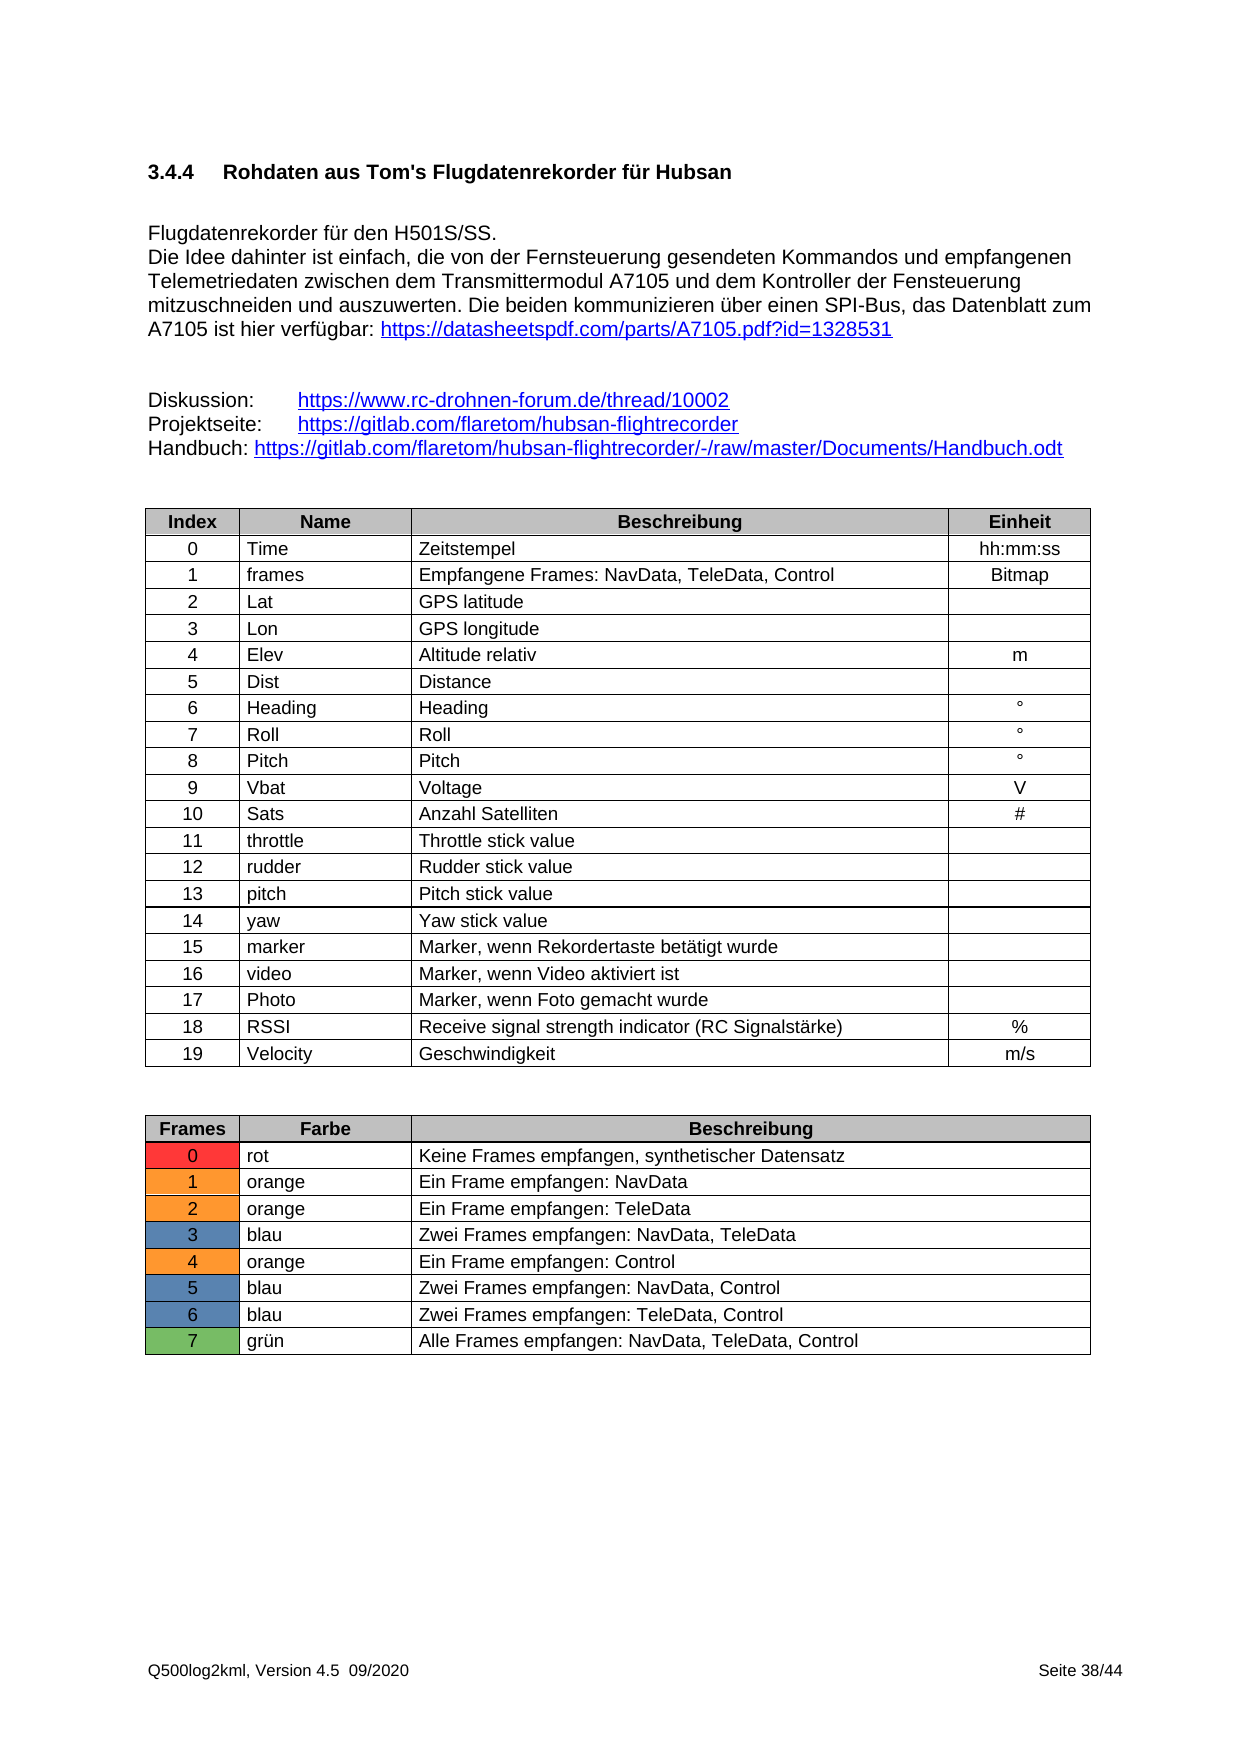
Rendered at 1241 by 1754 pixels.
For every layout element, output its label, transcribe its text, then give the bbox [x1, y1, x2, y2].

table_cell 15 [146, 934, 239, 959]
table_cell Pitch [412, 748, 948, 774]
table_cell ° [949, 695, 1090, 721]
table_cell Pitch stick value [412, 881, 948, 906]
table_cell [949, 961, 1090, 986]
table_cell Ein Frame empfangen: TeleData [412, 1196, 1090, 1221]
table_cell V [949, 775, 1090, 800]
table_cell 5 [146, 1275, 239, 1301]
table_cell orange [240, 1169, 411, 1194]
table_header Einheit [949, 509, 1090, 534]
table_cell 8 [146, 748, 239, 774]
text Die Idee dahinter ist einfach, die von der Fernsteuerung gesendeten Kommandos und empfangenen Telemetriedaten zwischen dem Transmittermodul A7105 und dem Kontroller der Fensteuerung mitzuschneiden und auszuwerten. Die beiden kommunizieren über einen SPI-Bus, das Datenblatt zum A7105 ist hier verfügbar: https://datasheetspdf.com/parts/A7105.pdf?id=1328531 [148, 244, 1093, 340]
table_cell pitch [240, 881, 411, 906]
table_cell Keine Frames empfangen, synthetischer Datensatz [412, 1143, 1090, 1168]
table_cell marker [240, 934, 411, 959]
table_cell [949, 881, 1090, 906]
table_cell Velocity [240, 1040, 411, 1066]
table_cell Bitmap [949, 562, 1090, 588]
table_cell 0 [146, 1143, 239, 1168]
table_cell 6 [146, 695, 239, 721]
table_cell Lon [240, 615, 411, 641]
table_cell 2 [146, 589, 239, 614]
table_cell m/s [949, 1040, 1090, 1066]
table_cell RSSI [240, 1014, 411, 1039]
table_cell 3 [146, 615, 239, 641]
table_cell 3 [146, 1222, 239, 1248]
table_cell 1 [146, 1169, 239, 1194]
table_header Farbe [240, 1116, 411, 1141]
table_cell Zwei Frames empfangen: NavData, TeleData [412, 1222, 1090, 1248]
table_cell Marker, wenn Rekordertaste betätigt wurde [412, 934, 948, 959]
table_cell Alle Frames empfangen: NavData, TeleData, Control [412, 1328, 1090, 1354]
table_cell Roll [240, 722, 411, 747]
table_cell throttle [240, 828, 411, 853]
table_cell Yaw stick value [412, 908, 948, 933]
table_cell yaw [240, 908, 411, 933]
table_cell [949, 615, 1090, 641]
table_cell rudder [240, 854, 411, 880]
table_cell video [240, 961, 411, 986]
table_header Frames [146, 1116, 239, 1141]
table_cell 0 [146, 536, 239, 561]
table_cell 16 [146, 961, 239, 986]
table_cell Altitude relativ [412, 642, 948, 667]
table_cell [949, 854, 1090, 880]
table_cell [949, 934, 1090, 959]
table_cell Vbat [240, 775, 411, 800]
table_cell Distance [412, 669, 948, 694]
table_cell Zwei Frames empfangen: TeleData, Control [412, 1302, 1090, 1327]
table_cell Zwei Frames empfangen: NavData, Control [412, 1275, 1090, 1301]
table_cell Lat [240, 589, 411, 614]
table_cell GPS longitude [412, 615, 948, 641]
table_header Beschreibung [412, 1116, 1090, 1141]
text Projektseite: https://gitlab.com/flaretom/hubsan-flightrecorder [148, 412, 1093, 436]
table_header Index [146, 509, 239, 534]
table_cell Marker, wenn Video aktiviert ist [412, 961, 948, 986]
table_cell ° [949, 748, 1090, 774]
table_cell 19 [146, 1040, 239, 1066]
table_cell 9 [146, 775, 239, 800]
text Handbuch: https://gitlab.com/flaretom/hubsan-flightrecorder/-/raw/master/Documents/Handbuch.odt [148, 436, 1093, 460]
table_cell Heading [240, 695, 411, 721]
table_cell Roll [412, 722, 948, 747]
table_cell % [949, 1014, 1090, 1039]
table_cell hh:mm:ss [949, 536, 1090, 561]
table_cell Marker, wenn Foto gemacht wurde [412, 987, 948, 1013]
table_cell Time [240, 536, 411, 561]
table_cell [949, 828, 1090, 853]
table_cell 5 [146, 669, 239, 694]
table_cell Ein Frame empfangen: Control [412, 1249, 1090, 1274]
table_cell 13 [146, 881, 239, 906]
table_cell Rudder stick value [412, 854, 948, 880]
table_cell Empfangene Frames: NavData, TeleData, Control [412, 562, 948, 588]
table_cell blau [240, 1302, 411, 1327]
table_cell 12 [146, 854, 239, 880]
table_cell 7 [146, 722, 239, 747]
table_cell orange [240, 1249, 411, 1274]
table_cell 4 [146, 642, 239, 667]
table_cell Photo [240, 987, 411, 1013]
table_cell Throttle stick value [412, 828, 948, 853]
subtitle Rohdaten aus Tom's Flugdatenrekorder für Hubsan [148, 160, 1093, 184]
table_cell orange [240, 1196, 411, 1221]
table_cell m [949, 642, 1090, 667]
table_cell [949, 908, 1090, 933]
table_header Beschreibung [412, 509, 948, 534]
table_cell GPS latitude [412, 589, 948, 614]
table_cell 10 [146, 801, 239, 827]
table_cell ° [949, 722, 1090, 747]
table_cell Receive signal strength indicator (RC Signalstärke) [412, 1014, 948, 1039]
table_cell blau [240, 1275, 411, 1301]
table_cell Pitch [240, 748, 411, 774]
table_cell frames [240, 562, 411, 588]
table_cell Elev [240, 642, 411, 667]
table_cell [949, 987, 1090, 1013]
table_cell Anzahl Satelliten [412, 801, 948, 827]
table_cell Ein Frame empfangen: NavData [412, 1169, 1090, 1194]
table_cell Sats [240, 801, 411, 827]
table_cell 7 [146, 1328, 239, 1354]
table_cell Geschwindigkeit [412, 1040, 948, 1066]
table_cell 18 [146, 1014, 239, 1039]
table_header Name [240, 509, 411, 534]
table_cell blau [240, 1222, 411, 1248]
table_cell 4 [146, 1249, 239, 1274]
table_cell Voltage [412, 775, 948, 800]
table_cell [949, 669, 1090, 694]
table_cell Dist [240, 669, 411, 694]
table_cell 17 [146, 987, 239, 1013]
table_cell 1 [146, 562, 239, 588]
table_cell 11 [146, 828, 239, 853]
table_cell # [949, 801, 1090, 827]
text Diskussion: https://www.rc-drohnen-forum.de/thread/10002 [148, 388, 1093, 412]
table_cell Heading [412, 695, 948, 721]
text Flugdatenrekorder für den H501S/SS. [148, 221, 1093, 244]
table_cell 14 [146, 908, 239, 933]
table_cell 2 [146, 1196, 239, 1221]
table_cell Zeitstempel [412, 536, 948, 561]
table_cell rot [240, 1143, 411, 1168]
table_cell grün [240, 1328, 411, 1354]
table_cell 6 [146, 1302, 239, 1327]
table_cell [949, 589, 1090, 614]
